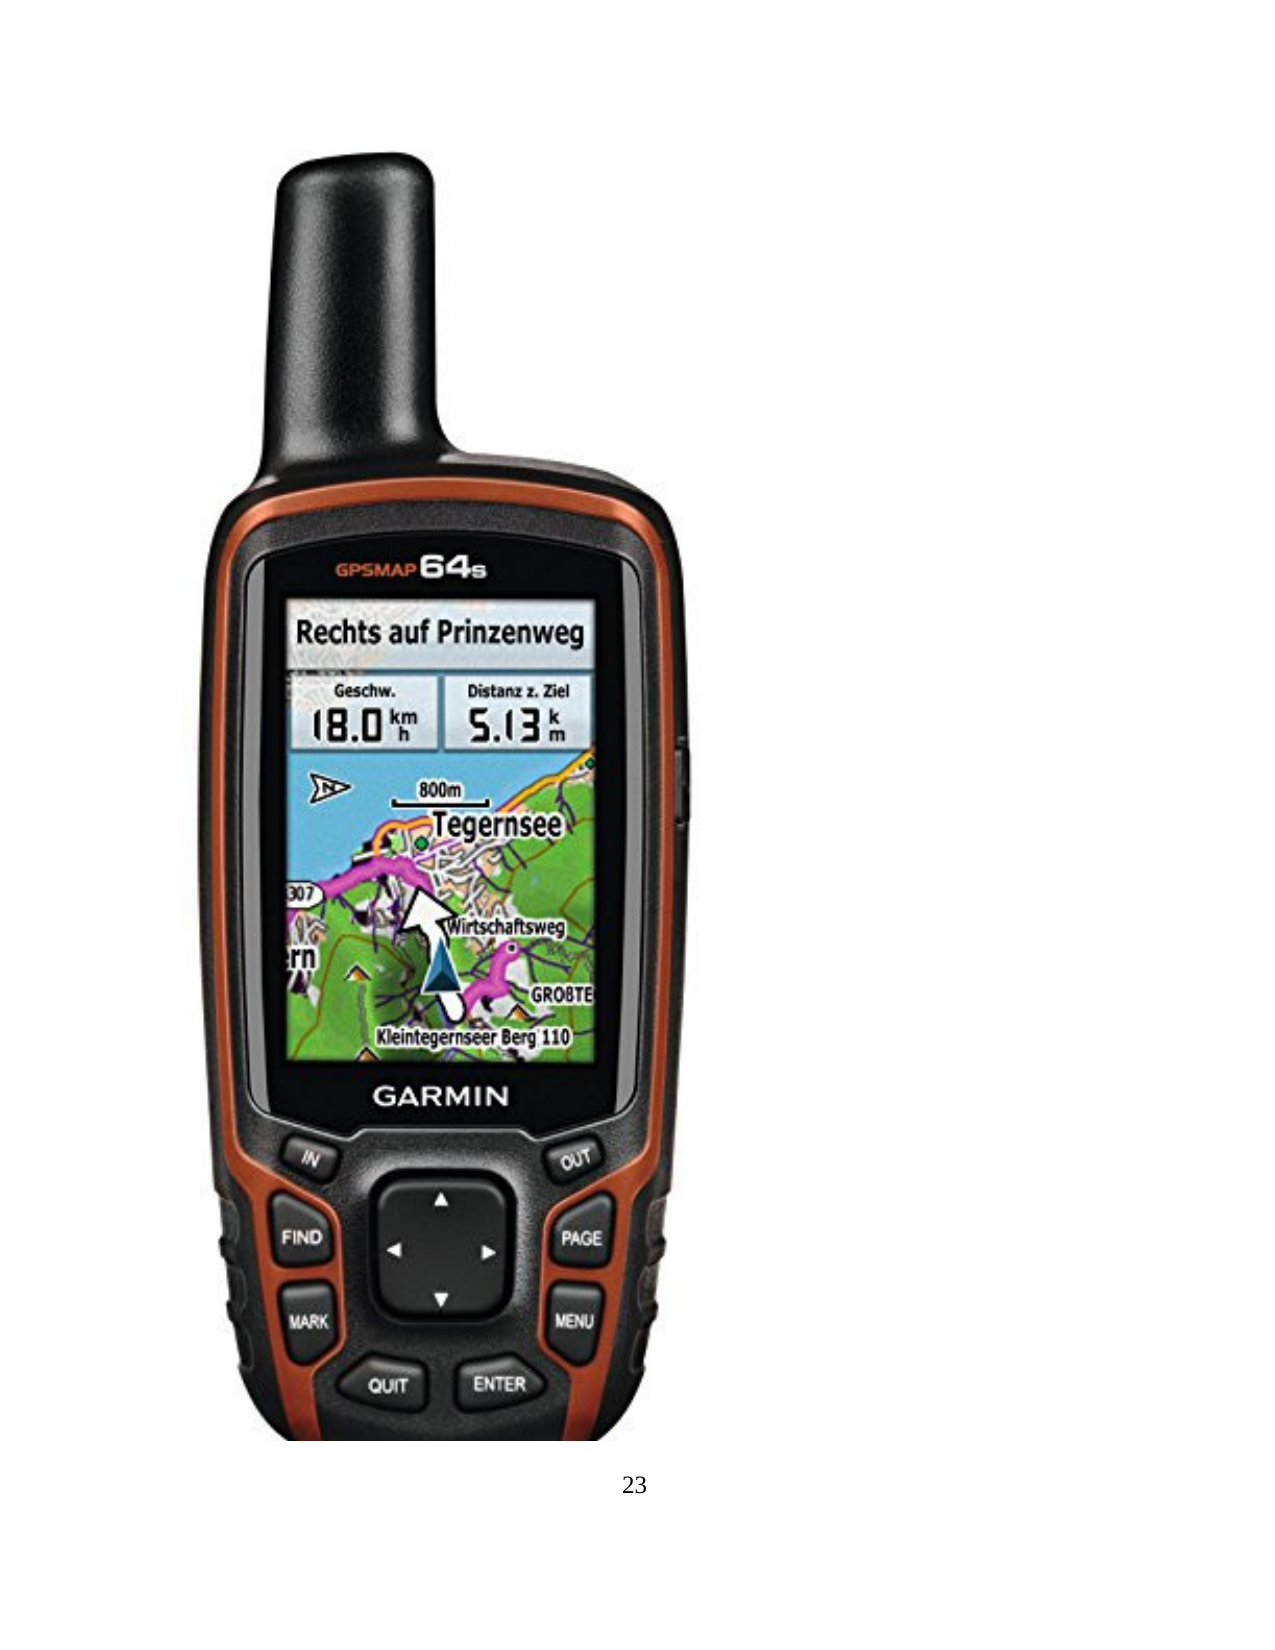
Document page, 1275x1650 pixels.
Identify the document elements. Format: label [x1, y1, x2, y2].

picture [150, 150, 711, 1441]
